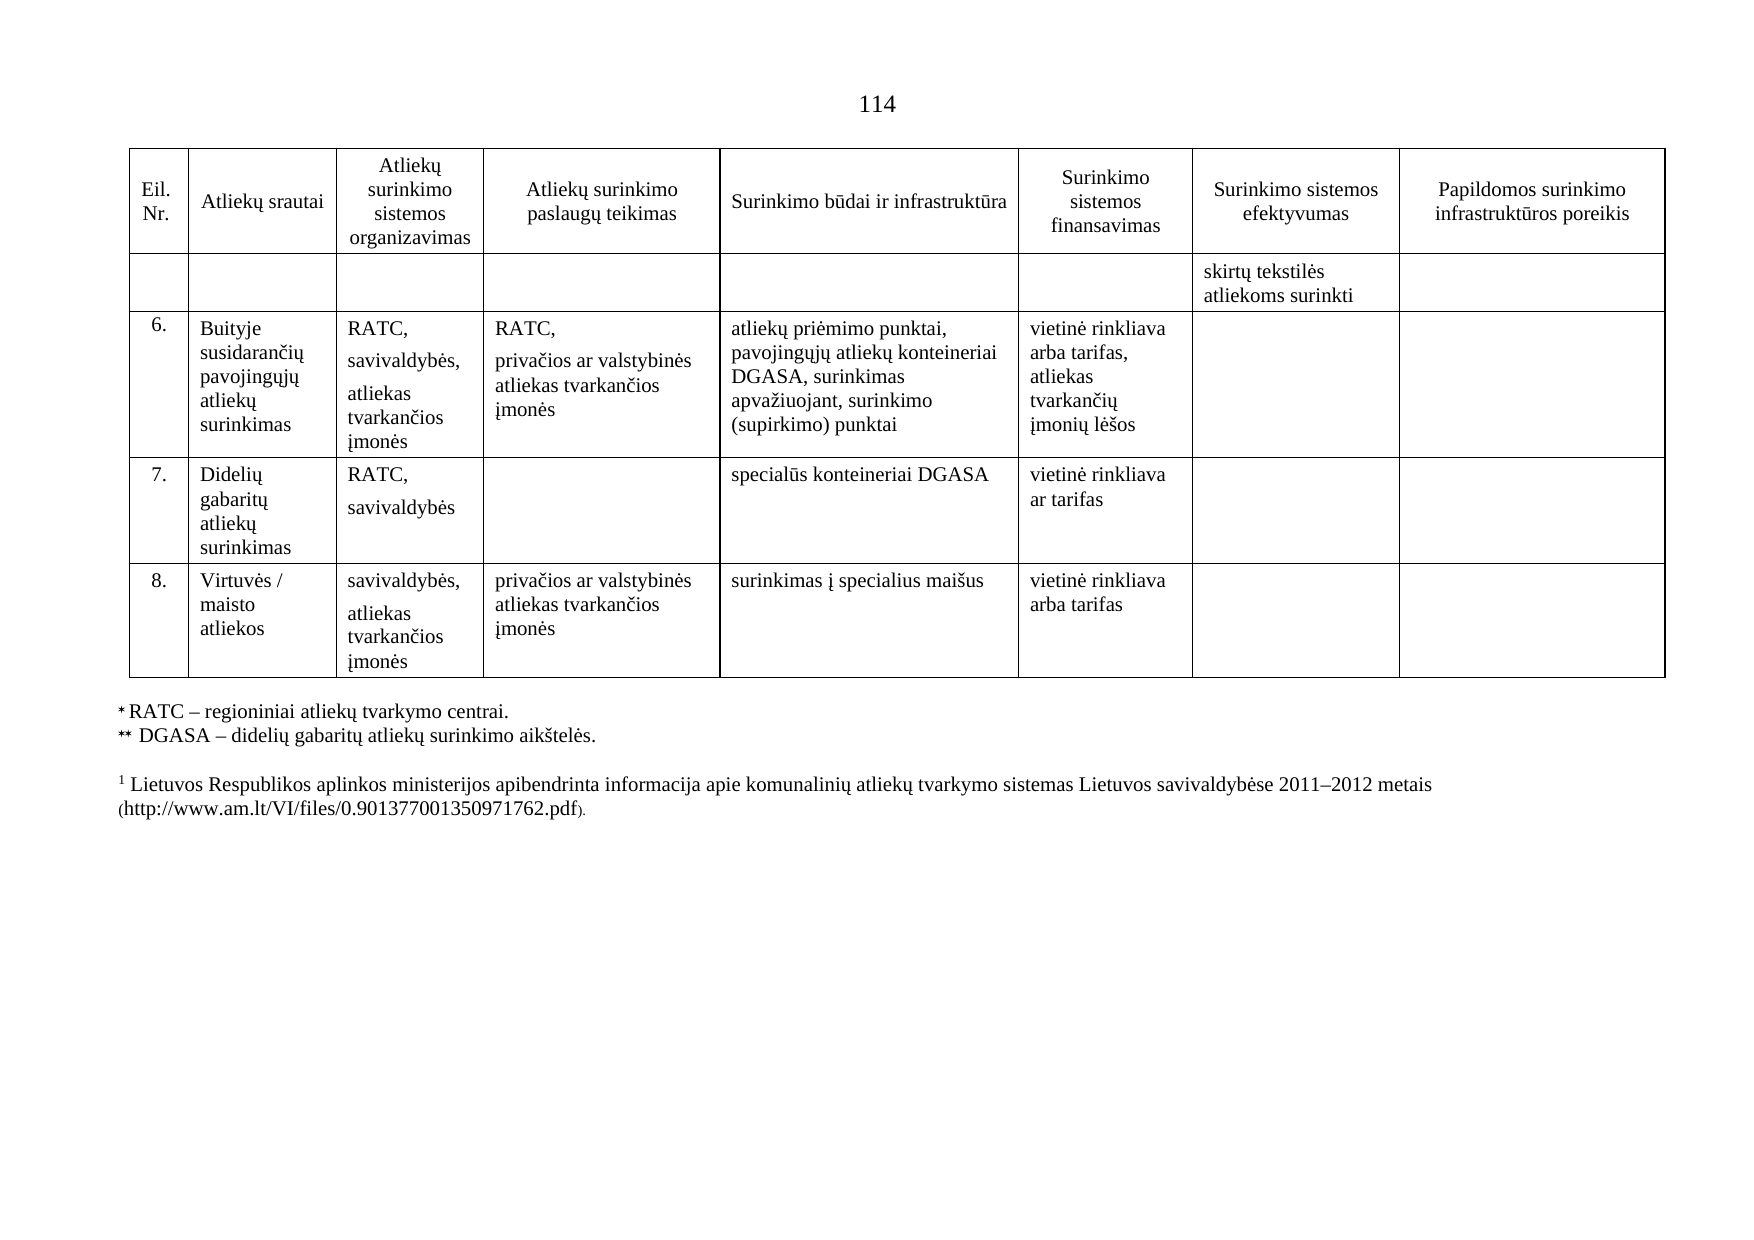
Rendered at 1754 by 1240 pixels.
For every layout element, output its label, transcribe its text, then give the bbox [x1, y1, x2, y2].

table_cell 7. [130, 458, 188, 563]
text  DGASA – didelių gabaritų atliekų surinkimo aikštelės. [118, 723, 1636, 747]
table_cell [484, 458, 719, 563]
table_cell 8. [130, 564, 188, 677]
table_header Atliekų surinkimo sistemos organizavimas [337, 149, 483, 253]
table_cell [1400, 254, 1664, 311]
table_cell privačios ar valstybinės atliekas tvarkančios įmonės [484, 564, 719, 677]
table_cell [1193, 564, 1399, 677]
table_cell [189, 254, 336, 311]
table_cell surinkimas į specialius maišus [721, 564, 1018, 677]
table_header Eil. Nr. [130, 149, 188, 253]
table_cell RATC, savivaldybės [337, 458, 483, 563]
table_cell skirtų tekstilės atliekoms surinkti [1193, 254, 1399, 311]
table_header Atliekų surinkimo paslaugų teikimas [484, 149, 719, 253]
table_header Surinkimo sistemos efektyvumas [1193, 149, 1399, 253]
table_cell vietinė rinkliava arba tarifas [1019, 564, 1192, 677]
table_cell Virtuvės / maisto atliekos [189, 564, 336, 677]
table_cell 6. [130, 312, 188, 457]
table_header Atliekų srautai [189, 149, 336, 253]
table_header Surinkimo sistemos finansavimas [1019, 149, 1192, 253]
table_cell vietinė rinkliava arba tarifas, atliekas tvarkančių įmonių lėšos [1019, 312, 1192, 457]
table_cell [484, 254, 719, 311]
table_cell vietinė rinkliava ar tarifas [1019, 458, 1192, 563]
table_cell Buityje susidarančių pavojingųjų atliekų surinkimas [189, 312, 336, 457]
table_cell [721, 254, 1018, 311]
text  RATC – regioniniai atliekų tvarkymo centrai. [118, 699, 1636, 723]
table_cell specialūs konteineriai DGASA [721, 458, 1018, 563]
table_cell [1193, 312, 1399, 457]
table_cell [1400, 564, 1664, 677]
table_cell [1193, 458, 1399, 563]
table_cell RATC, privačios ar valstybinės atliekas tvarkančios įmonės [484, 312, 719, 457]
table_header Surinkimo būdai ir infrastruktūra [721, 149, 1018, 253]
table_cell savivaldybės, atliekas tvarkančios įmonės [337, 564, 483, 677]
table_cell RATC, savivaldybės, atliekas tvarkančios įmonės [337, 312, 483, 457]
table_cell [1400, 312, 1664, 457]
table_cell [1400, 458, 1664, 563]
table_cell [1019, 254, 1192, 311]
table_cell atliekų priėmimo punktai, pavojingųjų atliekų konteineriai DGASA, surinkimas apvažiuojant, surinkimo (supirkimo) punktai [721, 312, 1018, 457]
table_header Papildomos surinkimo infrastruktūros poreikis [1400, 149, 1664, 253]
table_cell Didelių gabaritų atliekų surinkimas [189, 458, 336, 563]
table_cell [337, 254, 483, 311]
text 1 Lietuvos Respublikos aplinkos ministerijos apibendrinta informacija apie komunalinių atliekų tvarkymo sistemas Lietuvos savivaldybėse 2011–2012 metais (http://www.am.lt/VI/files/0.901377001350971762.pdf). [118, 772, 1636, 820]
table_cell [130, 254, 188, 311]
